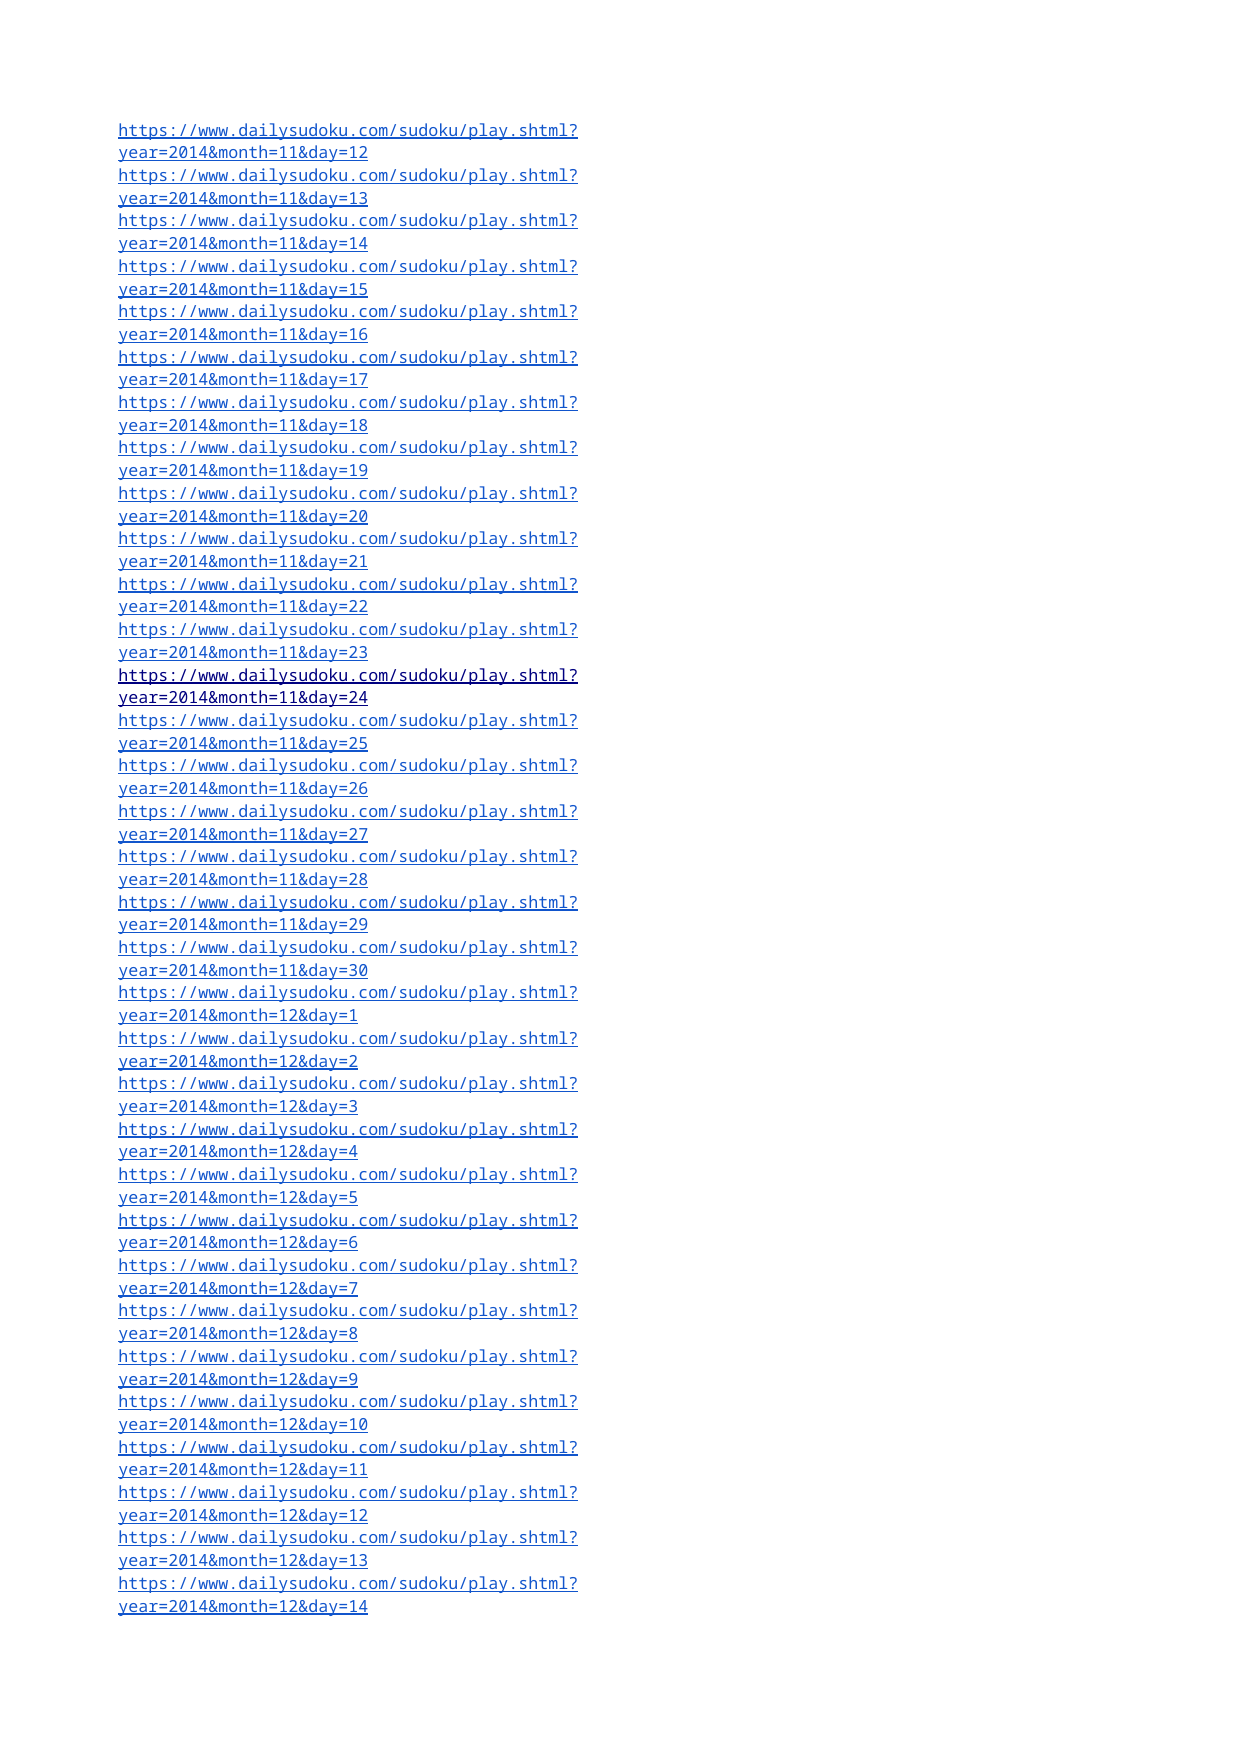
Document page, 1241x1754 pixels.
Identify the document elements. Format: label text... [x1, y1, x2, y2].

table_cell https://www.dailysudoku.com/sudoku/play.shtml?year=2014&month=11&day=21 [118, 527, 812, 572]
table_cell https://www.dailysudoku.com/sudoku/play.shtml?year=2014&month=12&day=9 [118, 1344, 812, 1390]
table_cell https://www.dailysudoku.com/sudoku/play.shtml?year=2014&month=12&day=11 [118, 1435, 812, 1481]
table_cell https://www.dailysudoku.com/sudoku/play.shtml?year=2014&month=11&day=26 [118, 754, 812, 799]
table_cell https://www.dailysudoku.com/sudoku/play.shtml?year=2014&month=11&day=12 [118, 118, 812, 163]
table_cell https://www.dailysudoku.com/sudoku/play.shtml?year=2014&month=11&day=23 [118, 618, 812, 663]
table_cell https://www.dailysudoku.com/sudoku/play.shtml?year=2014&month=12&day=10 [118, 1390, 812, 1435]
table_cell https://www.dailysudoku.com/sudoku/play.shtml?year=2014&month=12&day=2 [118, 1026, 812, 1072]
table_cell https://www.dailysudoku.com/sudoku/play.shtml?year=2014&month=12&day=3 [118, 1072, 812, 1117]
table_cell https://www.dailysudoku.com/sudoku/play.shtml?year=2014&month=11&day=17 [118, 345, 812, 391]
table_cell https://www.dailysudoku.com/sudoku/play.shtml?year=2014&month=11&day=19 [118, 436, 812, 481]
table_cell https://www.dailysudoku.com/sudoku/play.shtml?year=2014&month=12&day=4 [118, 1117, 812, 1163]
table_cell https://www.dailysudoku.com/sudoku/play.shtml?year=2014&month=12&day=12 [118, 1481, 812, 1526]
table_cell https://www.dailysudoku.com/sudoku/play.shtml?year=2014&month=11&day=22 [118, 572, 812, 618]
table_cell https://www.dailysudoku.com/sudoku/play.shtml?year=2014&month=12&day=5 [118, 1163, 812, 1208]
table_cell https://www.dailysudoku.com/sudoku/play.shtml?year=2014&month=11&day=25 [118, 709, 812, 754]
table_cell https://www.dailysudoku.com/sudoku/play.shtml?year=2014&month=12&day=8 [118, 1299, 812, 1344]
table_cell https://www.dailysudoku.com/sudoku/play.shtml?year=2014&month=11&day=16 [118, 300, 812, 345]
table_cell https://www.dailysudoku.com/sudoku/play.shtml?year=2014&month=12&day=7 [118, 1254, 812, 1299]
table_cell https://www.dailysudoku.com/sudoku/play.shtml?year=2014&month=11&day=29 [118, 890, 812, 936]
table_cell https://www.dailysudoku.com/sudoku/play.shtml?year=2014&month=11&day=24 [118, 663, 812, 708]
table_cell https://www.dailysudoku.com/sudoku/play.shtml?year=2014&month=11&day=18 [118, 391, 812, 436]
table_cell https://www.dailysudoku.com/sudoku/play.shtml?year=2014&month=11&day=13 [118, 164, 812, 209]
table_cell https://www.dailysudoku.com/sudoku/play.shtml?year=2014&month=11&day=27 [118, 799, 812, 845]
table_cell https://www.dailysudoku.com/sudoku/play.shtml?year=2014&month=11&day=20 [118, 481, 812, 527]
table_cell https://www.dailysudoku.com/sudoku/play.shtml?year=2014&month=12&day=13 [118, 1526, 812, 1571]
table_cell https://www.dailysudoku.com/sudoku/play.shtml?year=2014&month=11&day=14 [118, 209, 812, 254]
table_cell https://www.dailysudoku.com/sudoku/play.shtml?year=2014&month=11&day=15 [118, 254, 812, 300]
table_cell https://www.dailysudoku.com/sudoku/play.shtml?year=2014&month=12&day=14 [118, 1571, 812, 1617]
table_cell https://www.dailysudoku.com/sudoku/play.shtml?year=2014&month=11&day=30 [118, 936, 812, 981]
table_cell https://www.dailysudoku.com/sudoku/play.shtml?year=2014&month=11&day=28 [118, 845, 812, 890]
table_cell https://www.dailysudoku.com/sudoku/play.shtml?year=2014&month=12&day=1 [118, 981, 812, 1026]
table_cell https://www.dailysudoku.com/sudoku/play.shtml?year=2014&month=12&day=6 [118, 1208, 812, 1253]
